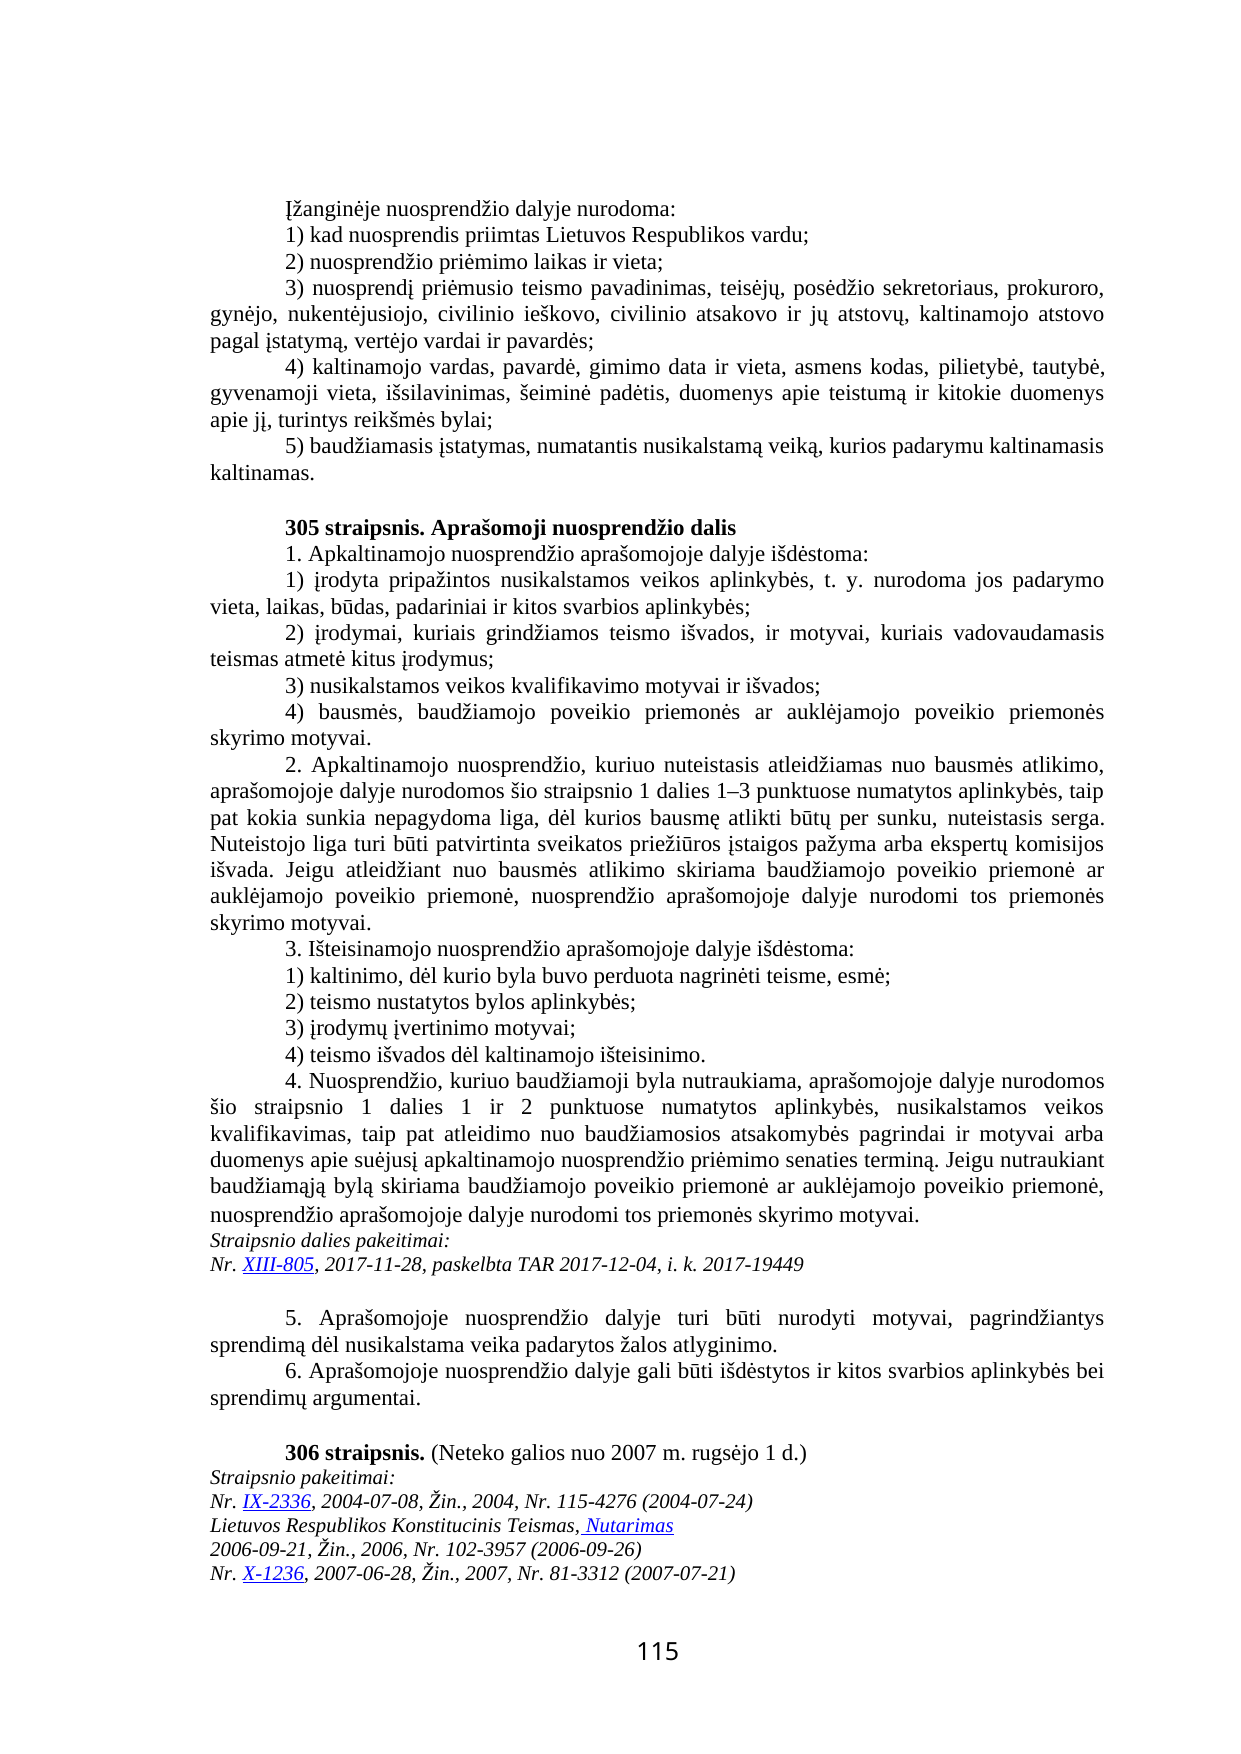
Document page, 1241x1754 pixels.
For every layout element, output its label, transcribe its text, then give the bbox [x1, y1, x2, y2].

text 6. Aprašomojoje nuosprendžio dalyje gali būti išdėstytos ir kitos svarbios aplinkybės bei sprendimų argumentai. [210, 1357, 1106, 1410]
text 2) įrodymai, kuriais grindžiamos teismo išvados, ir motyvai, kuriais vadovaudamasis teismas atmetė kitus įrodymus; [210, 619, 1106, 672]
text 4) teismo išvados dėl kaltinamojo išteisinimo. [210, 1041, 1106, 1067]
text 4) bausmės, baudžiamojo poveikio priemonės ar auklėjamojo poveikio priemonės skyrimo motyvai. [210, 698, 1106, 751]
text 3. Išteisinamojo nuosprendžio aprašomojoje dalyje išdėstoma: [210, 935, 1106, 962]
text 1. Apkaltinamojo nuosprendžio aprašomojoje dalyje išdėstoma: [210, 540, 1106, 566]
text 305 straipsnis. Aprašomoji nuosprendžio dalis [210, 514, 1106, 540]
text Straipsnio dalies pakeitimai: [210, 1228, 1106, 1252]
text Nr. XIII-805, 2017-11-28, paskelbta TAR 2017-12-04, i. k. 2017-19449 [210, 1252, 1106, 1276]
text Straipsnio pakeitimai: [210, 1465, 1106, 1489]
text 1) įrodyta pripažintos nusikalstamos veikos aplinkybės, t. y. nurodoma jos padarymo vieta, laikas, būdas, padariniai ir kitos svarbios aplinkybės; [210, 566, 1106, 619]
text 2. Apkaltinamojo nuosprendžio, kuriuo nuteistasis atleidžiamas nuo bausmės atlikimo, aprašomojoje dalyje nurodomos šio straipsnio 1 dalies 1–3 punktuose numatytos aplinkybės, taip pat kokia sunkia nepagydoma liga, dėl kurios bausmę atlikti būtų per sunku, nuteistasis serga. Nuteistojo liga turi būti patvirtinta sveikatos priežiūros įstaigos pažyma arba ekspertų komisijos išvada. Jeigu atleidžiant nuo bausmės atlikimo skiriama baudžiamojo poveikio priemonė ar auklėjamojo poveikio priemonė, nuosprendžio aprašomojoje dalyje nurodomi tos priemonės skyrimo motyvai. [210, 751, 1106, 935]
text 4) kaltinamojo vardas, pavardė, gimimo data ir vieta, asmens kodas, pilietybė, tautybė, gyvenamoji vieta, išsilavinimas, šeiminė padėtis, duomenys apie teistumą ir kitokie duomenys apie jį, turintys reikšmės bylai; [210, 353, 1106, 432]
text Nr. X-1236, 2007-06-28, Žin., 2007, Nr. 81-3312 (2007-07-21) [210, 1561, 1106, 1585]
text 306 straipsnis. (Neteko galios nuo 2007 m. rugsėjo 1 d.) [210, 1439, 1106, 1465]
text 3) nusikalstamos veikos kvalifikavimo motyvai ir išvados; [210, 672, 1106, 698]
text 2006-09-21, Žin., 2006, Nr. 102-3957 (2006-09-26) [210, 1537, 1106, 1561]
text 4. Nuosprendžio, kuriuo baudžiamoji byla nutraukiama, aprašomojoje dalyje nurodomos šio straipsnio 1 dalies 1 ir 2 punktuose numatytos aplinkybės, nusikalstamos veikos kvalifikavimas, taip pat atleidimo nuo baudžiamosios atsakomybės pagrindai ir motyvai arba duomenys apie suėjusį apkaltinamojo nuosprendžio priėmimo senaties terminą. Jeigu nutraukiant baudžiamąją bylą skiriama baudžiamojo poveikio priemonė ar auklėjamojo poveikio priemonė, nuosprendžio aprašomojoje dalyje nurodomi tos priemonės skyrimo motyvai. [210, 1067, 1106, 1228]
text 1) kad nuosprendis priimtas Lietuvos Respublikos vardu; [210, 221, 1106, 248]
text 2) teismo nustatytos bylos aplinkybės; [210, 988, 1106, 1014]
text Lietuvos Respublikos Konstitucinis Teismas, Nutarimas [210, 1513, 1106, 1537]
text 1) kaltinimo, dėl kurio byla buvo perduota nagrinėti teisme, esmė; [210, 962, 1106, 988]
text 5. Aprašomojoje nuosprendžio dalyje turi būti nurodyti motyvai, pagrindžiantys sprendimą dėl nusikalstama veika padarytos žalos atlyginimo. [210, 1304, 1106, 1357]
text 2) nuosprendžio priėmimo laikas ir vieta; [210, 248, 1106, 274]
text Įžanginėje nuosprendžio dalyje nurodoma: [210, 195, 1106, 221]
text 5) baudžiamasis įstatymas, numatantis nusikalstamą veiką, kurios padarymu kaltinamasis kaltinamas. [210, 432, 1106, 485]
text 3) įrodymų įvertinimo motyvai; [210, 1014, 1106, 1041]
text Nr. IX-2336, 2004-07-08, Žin., 2004, Nr. 115-4276 (2004-07-24) [210, 1489, 1106, 1513]
text 3) nuosprendį priėmusio teismo pavadinimas, teisėjų, posėdžio sekretoriaus, prokuroro, gynėjo, nukentėjusiojo, civilinio ieškovo, civilinio atsakovo ir jų atstovų, kaltinamojo atstovo pagal įstatymą, vertėjo vardai ir pavardės; [210, 274, 1106, 353]
